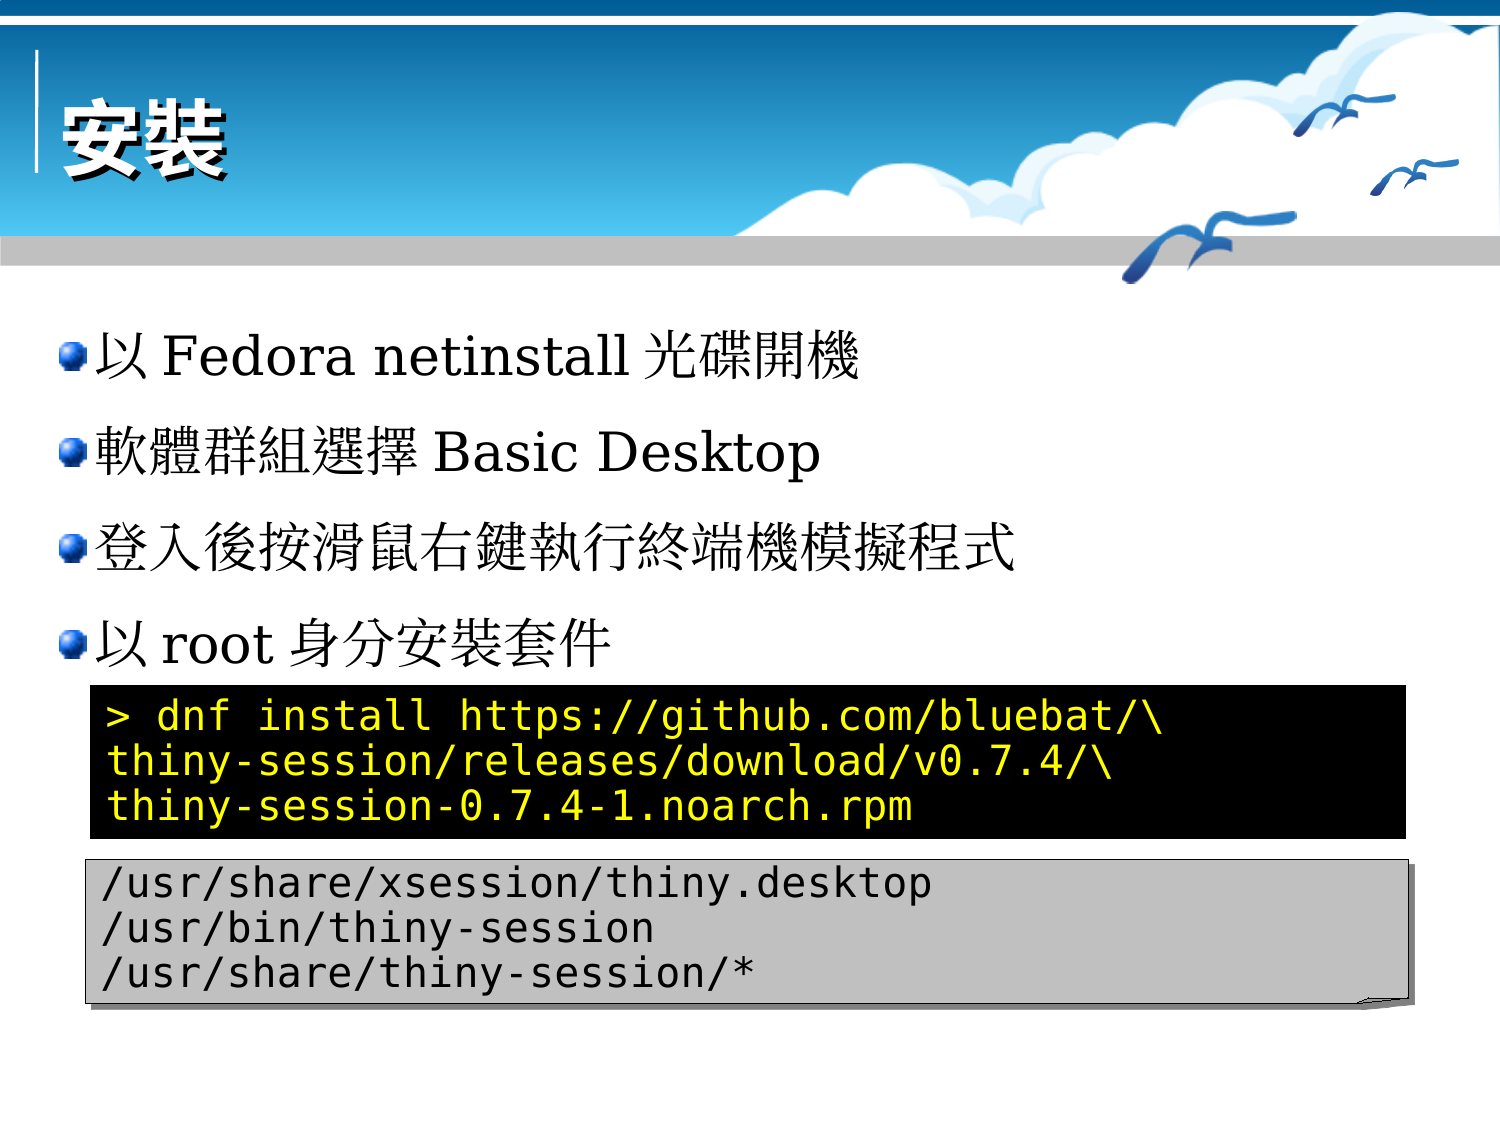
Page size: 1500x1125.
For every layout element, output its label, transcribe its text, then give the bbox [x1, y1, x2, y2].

title 安裝 [59, 86, 1465, 186]
text_box > dnf install https://github.com/bluebat/\ thiny-session/releases/download/v0.7.4/\ thiny-session-0.7.4-1.noarch.rpm [90, 685, 1406, 839]
list 以Fedora netinstall光碟開機 軟體群組選擇Basic Desktop 登入後按滑鼠右鍵執行終端機模擬程式 以root身分安裝套件 [59, 324, 1447, 1105]
picture [730, 12, 1500, 284]
text_box /usr/share/xsession/thiny.desktop /usr/bin/thiny-session /usr/share/thiny-session/* [85, 859, 1409, 1004]
